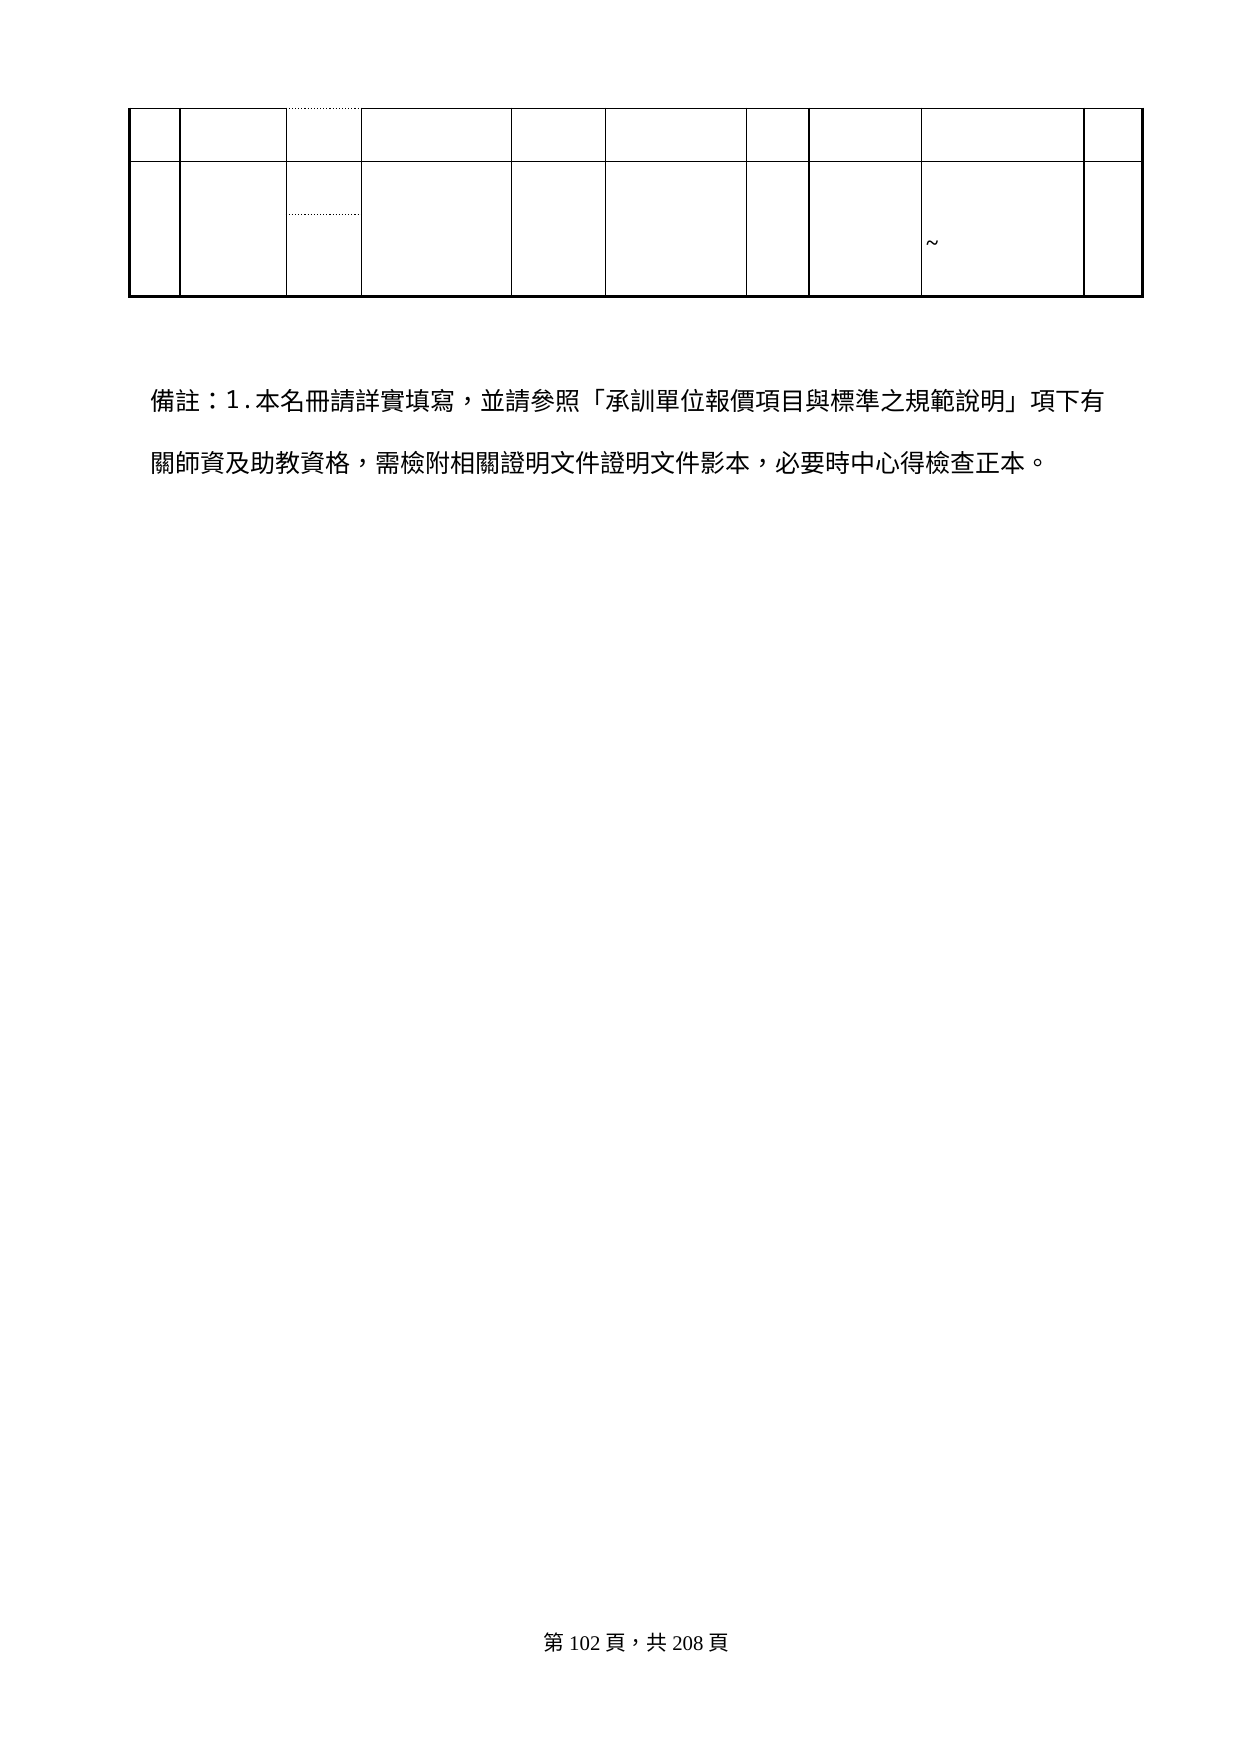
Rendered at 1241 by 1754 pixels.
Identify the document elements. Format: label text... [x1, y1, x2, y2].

table_cell [810, 109, 921, 161]
table_cell [287, 108, 361, 161]
table_cell [287, 162, 361, 214]
table_cell [512, 109, 605, 161]
table_cell [362, 162, 511, 295]
table_cell [512, 162, 605, 295]
table_cell [131, 162, 179, 295]
table_cell [747, 109, 808, 161]
table_cell [131, 109, 179, 161]
table_cell [606, 109, 746, 161]
table_cell [606, 162, 746, 295]
table_cell ~ [922, 109, 1083, 161]
table_cell [810, 162, 921, 295]
table_cell [1085, 162, 1141, 295]
table_cell [181, 162, 286, 295]
table_cell [181, 109, 286, 161]
text 備註：1.本名冊請詳實填寫，並請參照「承訓單位報價項目與標準之規範說明」項下有關師資及助教資格，需檢附相關證明文件證明文件影本，必要時中心得檢查正本。 [150, 358, 1122, 483]
table_cell [747, 162, 808, 295]
table_cell [362, 109, 511, 161]
table_cell [287, 214, 361, 295]
table_cell [1085, 109, 1141, 161]
table_cell ~ [922, 162, 1083, 295]
